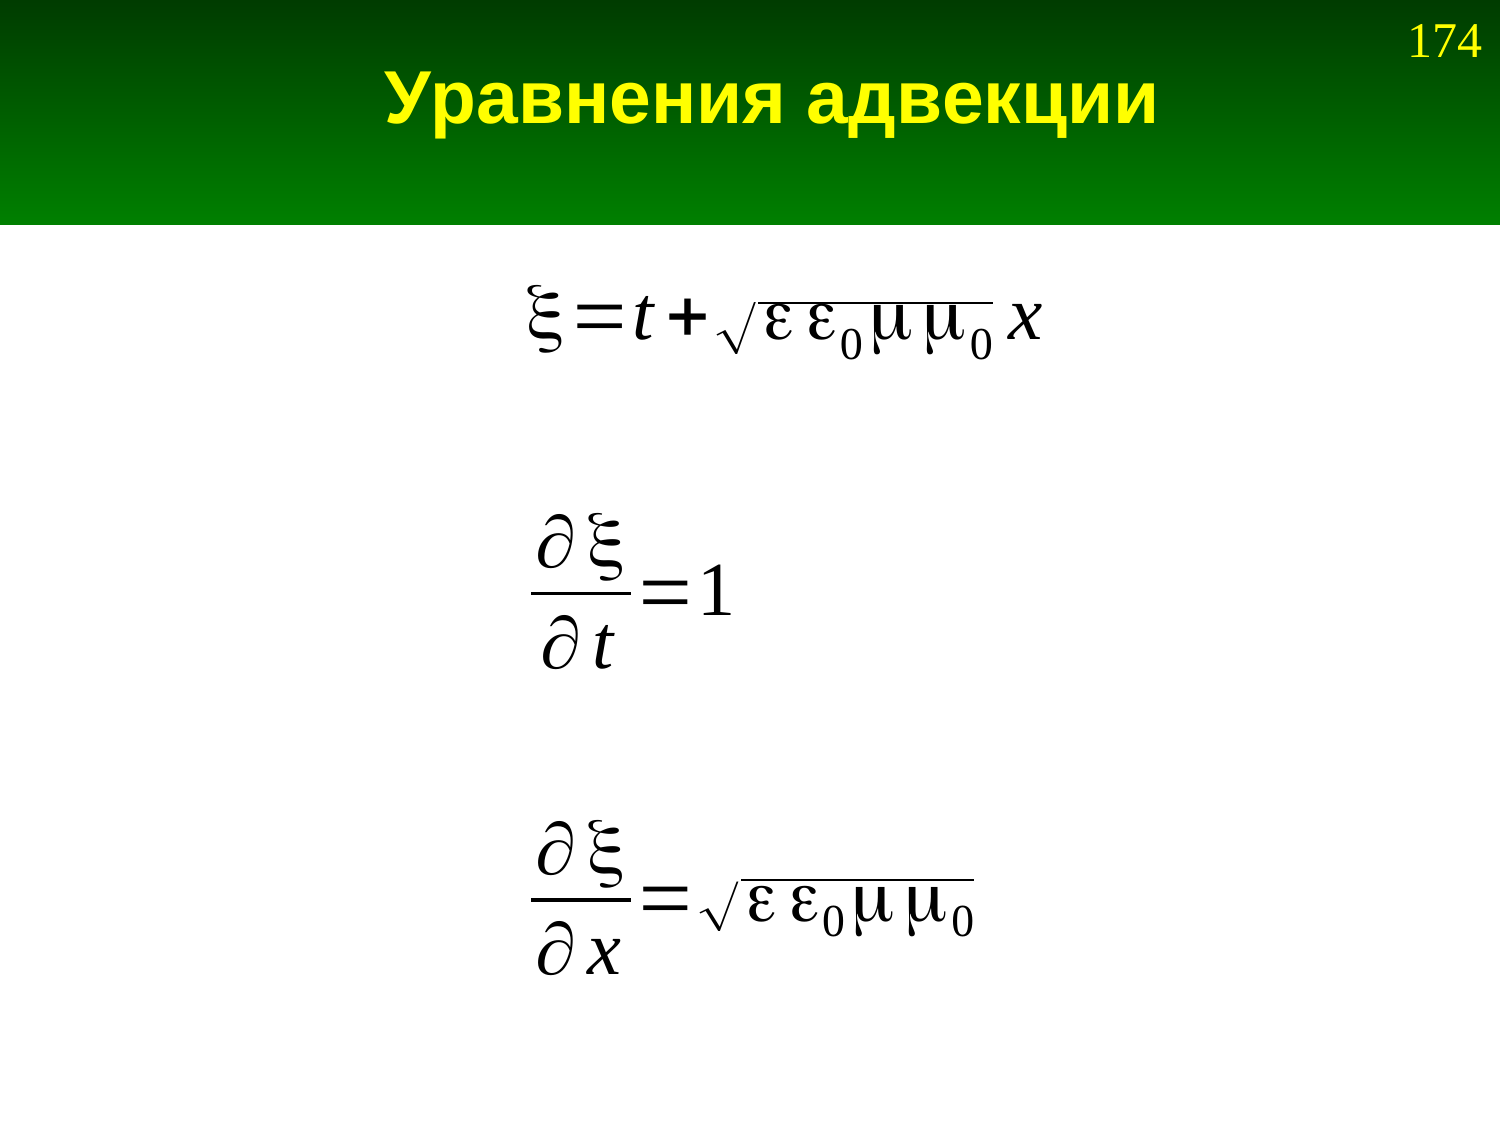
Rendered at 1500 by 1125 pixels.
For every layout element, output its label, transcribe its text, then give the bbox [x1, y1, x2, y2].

title Уравнения адвекции [123, 0, 1399, 192]
chart [506, 816, 994, 989]
chart [506, 510, 754, 683]
chart [506, 273, 1064, 371]
